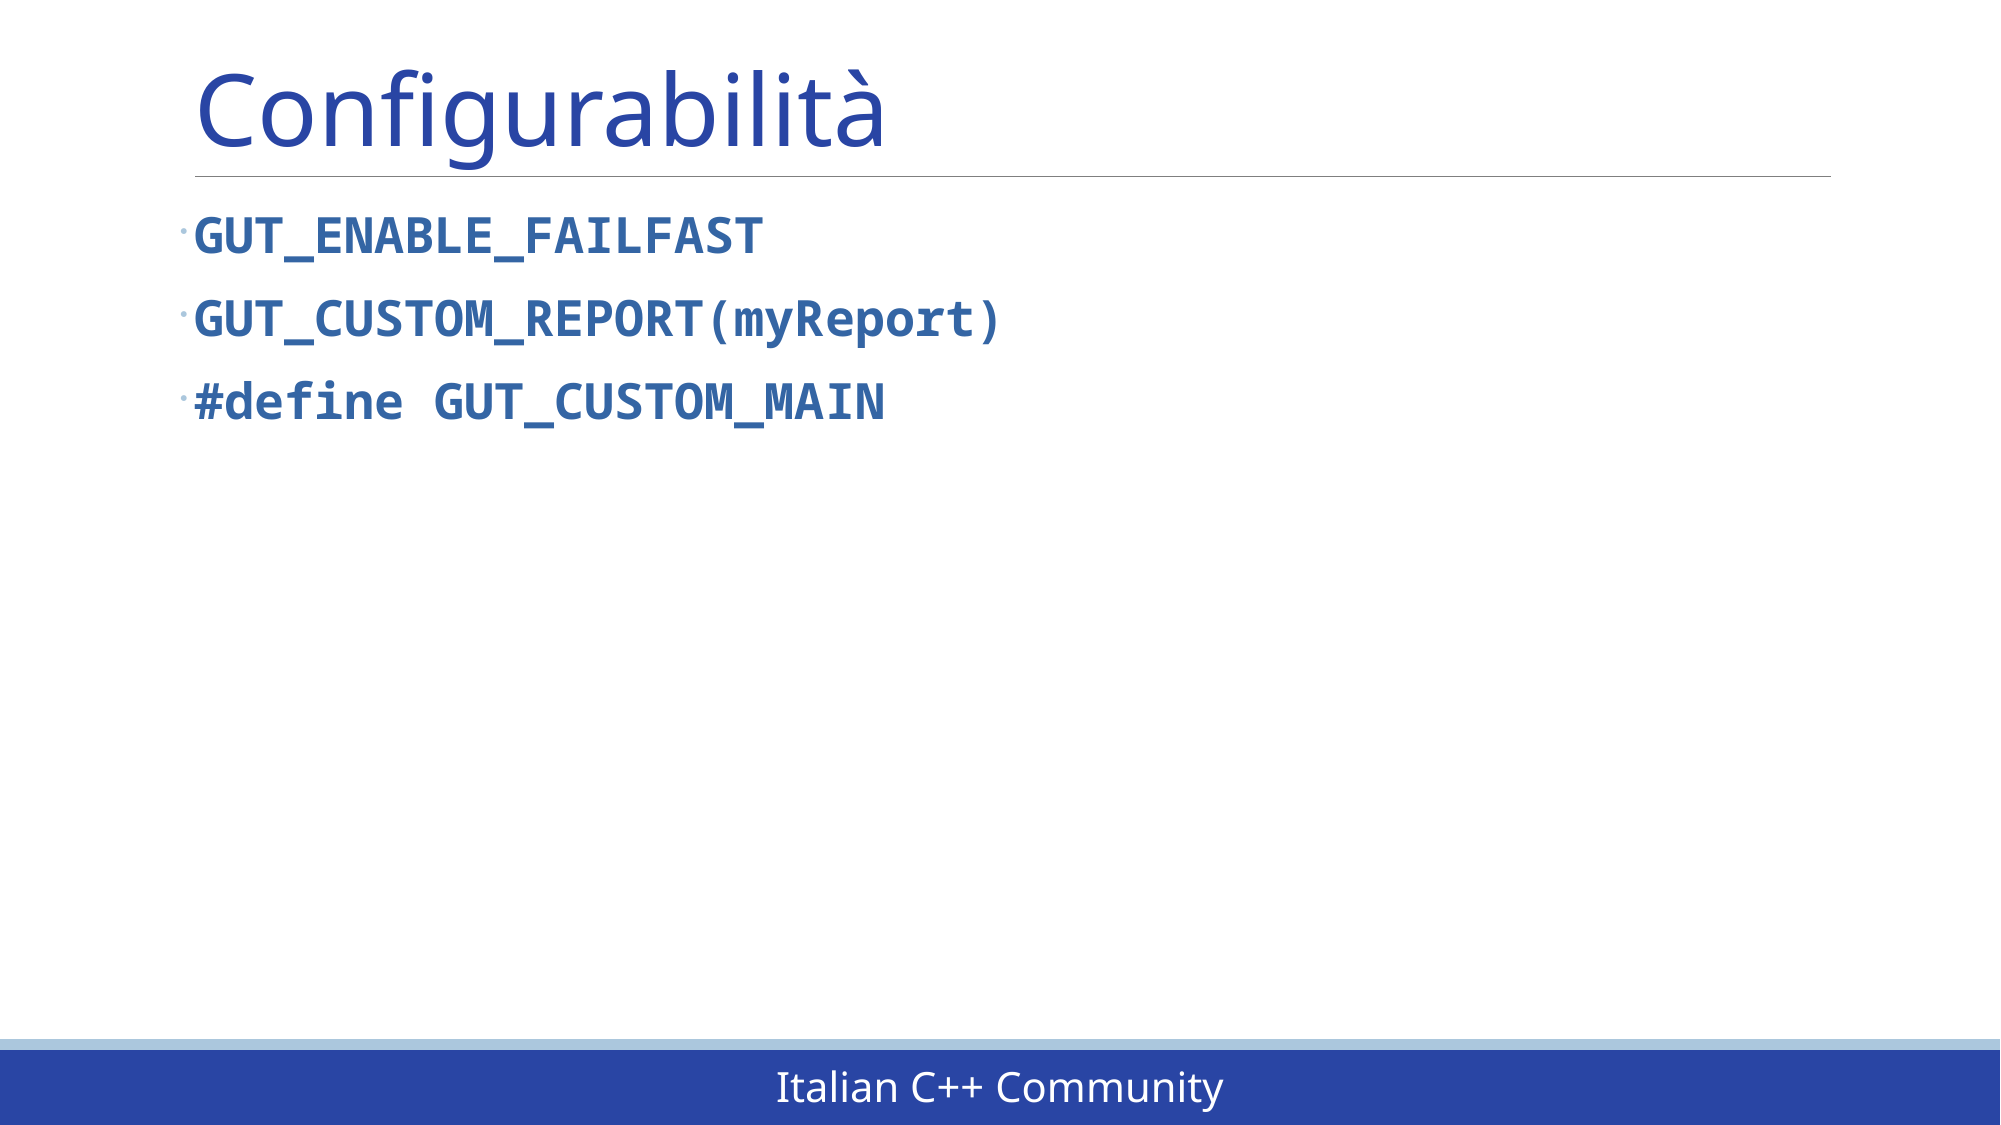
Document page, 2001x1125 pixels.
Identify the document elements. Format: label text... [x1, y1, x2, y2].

title Configurabilità [179, 2, 1830, 175]
list GUT_ENABLE_FAILFAST GUT_CUSTOM_REPORT(myReport) #define GUT_CUSTOM_MAIN [179, 202, 1830, 1011]
